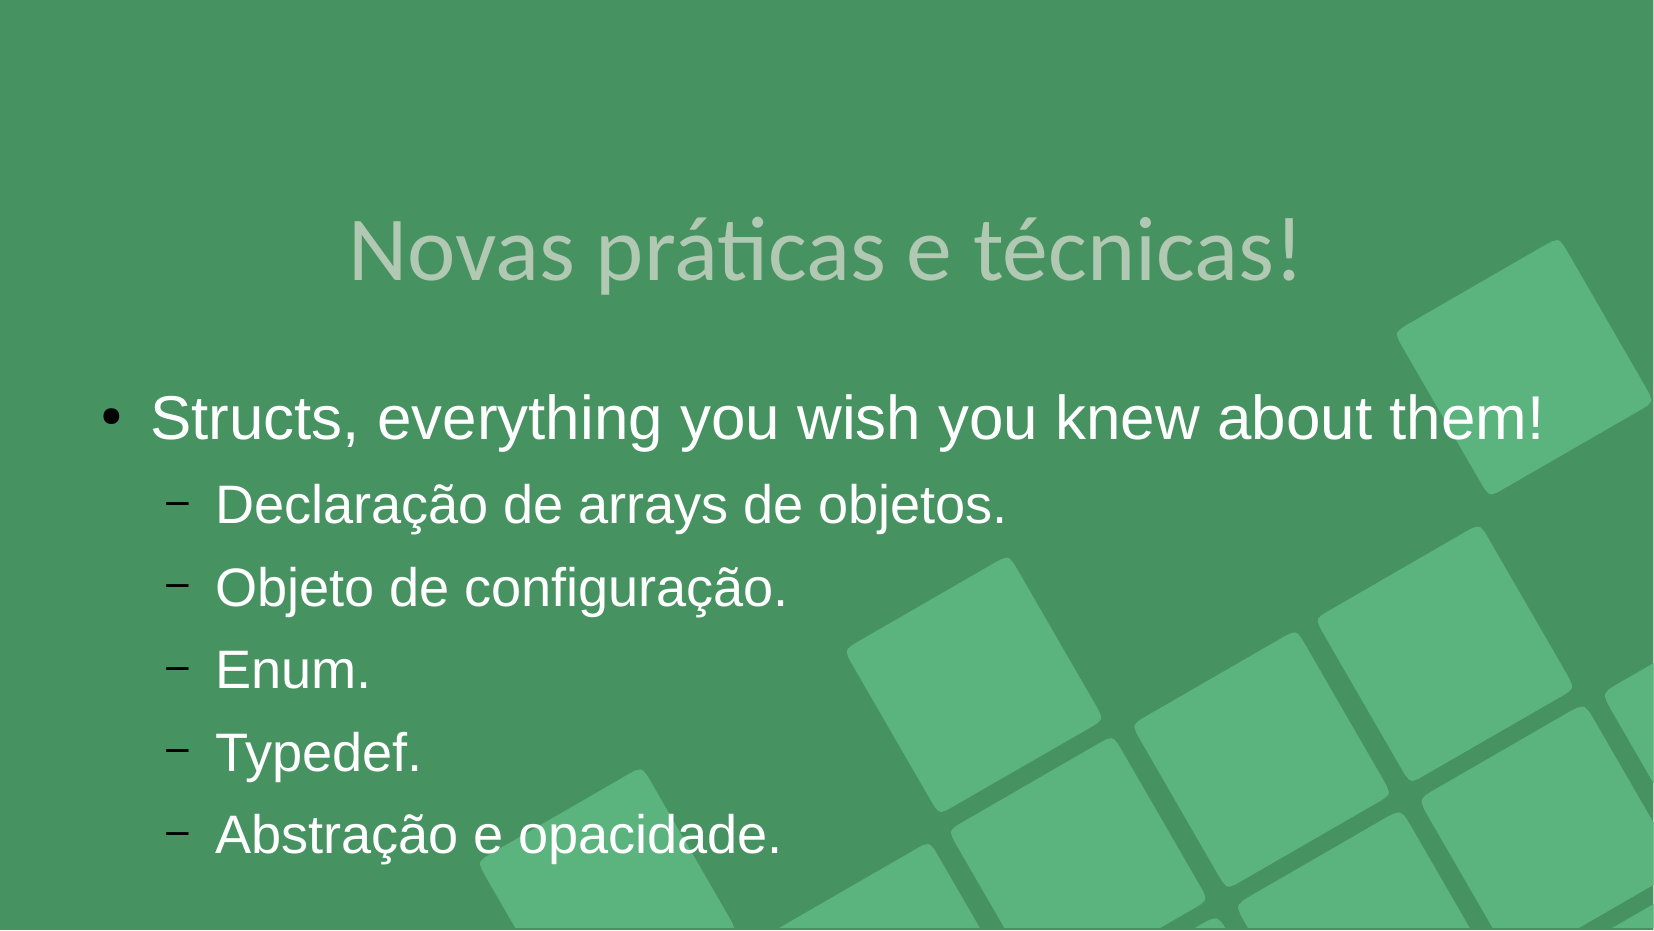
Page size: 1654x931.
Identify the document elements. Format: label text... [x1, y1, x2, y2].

title Novas práticas e técnicas! [82, 180, 1571, 336]
list Structs, everything you wish you knew about them! Declaração de arrays de objetos. Objeto de configuração. Enum. Typedef. Abstração e opacidade. [84, 382, 1573, 871]
